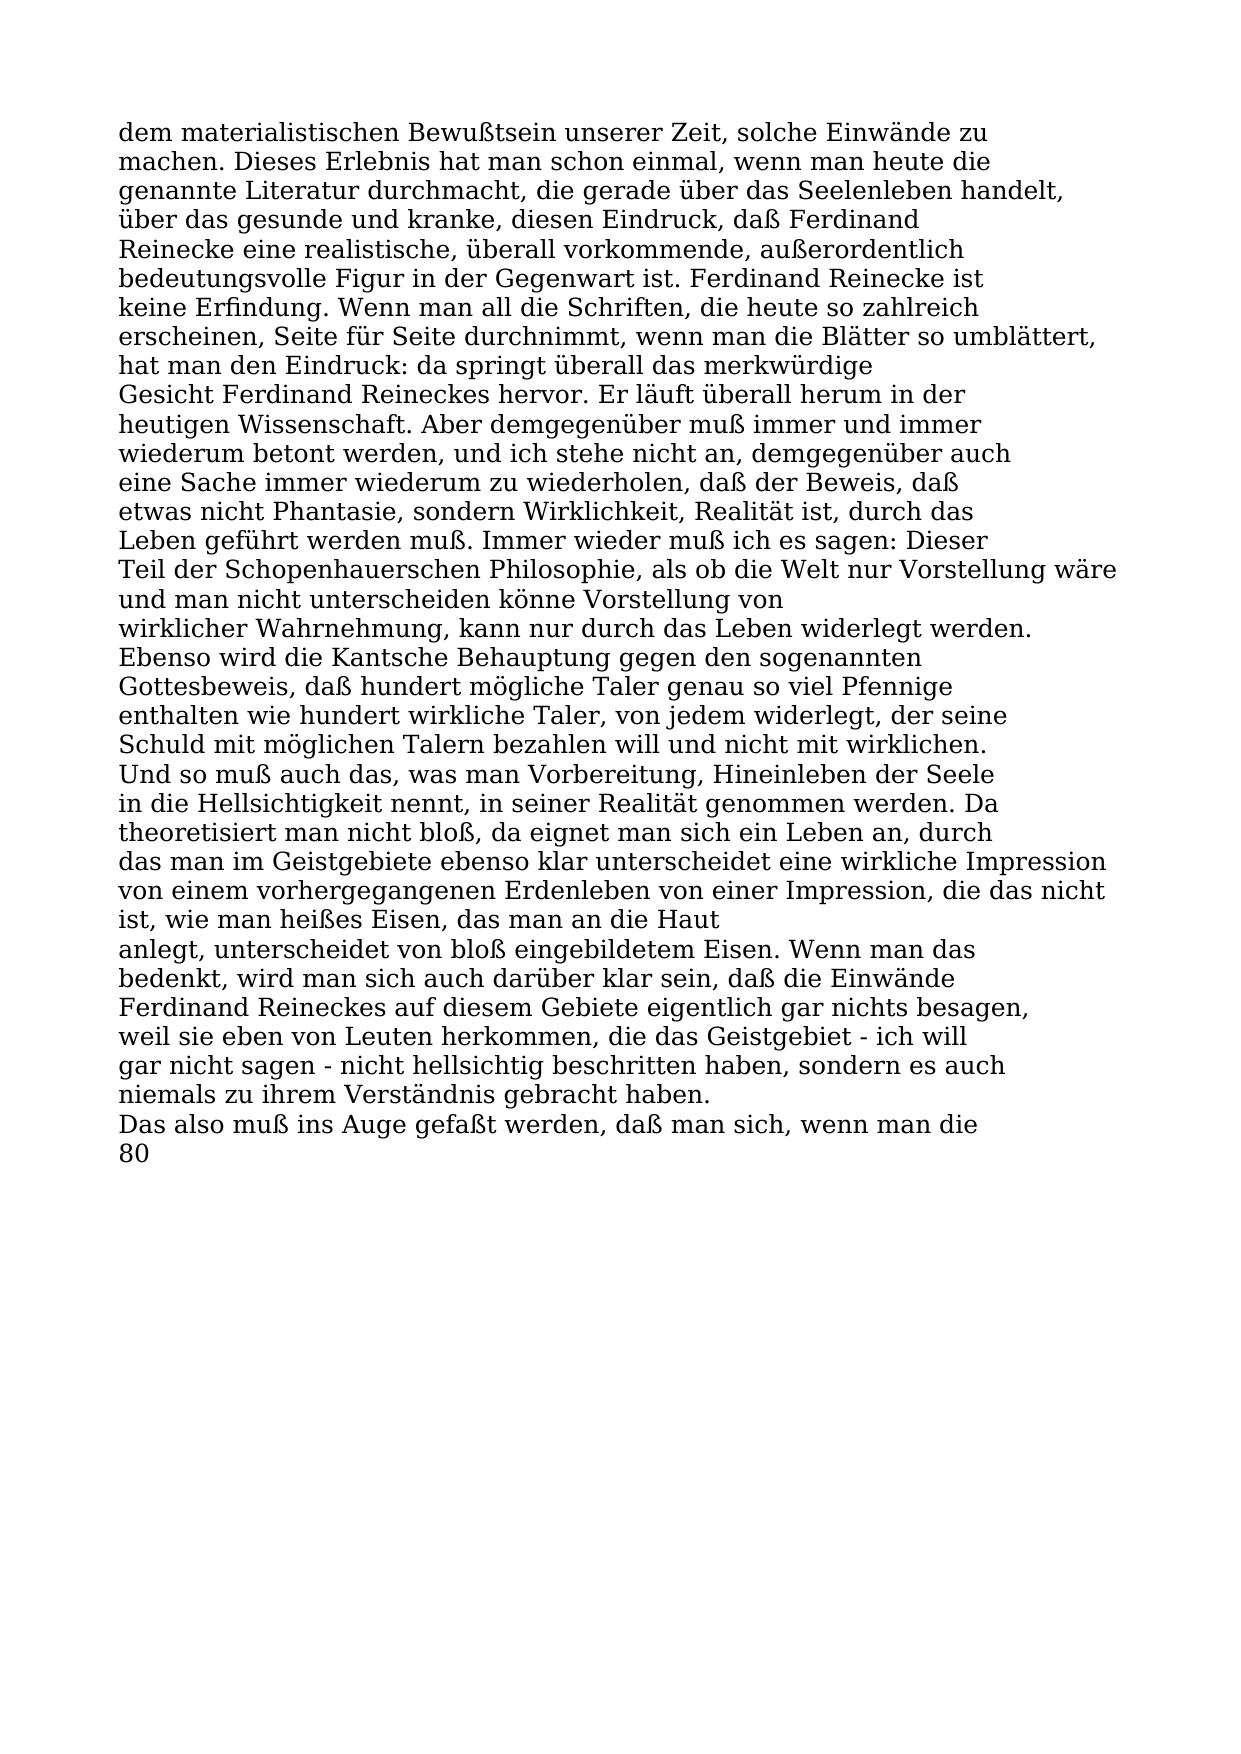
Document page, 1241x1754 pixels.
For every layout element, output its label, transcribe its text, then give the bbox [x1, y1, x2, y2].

text 80 [118, 1139, 1122, 1168]
text Ferdinand Reineckes auf diesem Gebiete eigentlich gar nichts besagen, [118, 993, 1122, 1022]
text theoretisiert man nicht bloß, da eignet man sich ein Leben an, durch [118, 818, 1122, 847]
text Gesicht Ferdinand Reineckes hervor. Er läuft überall herum in der [118, 381, 1122, 410]
text weil sie eben von Leuten herkommen, die das Geistgebiet - ich will [118, 1022, 1122, 1051]
text machen. Dieses Erlebnis hat man schon einmal, wenn man heute die [118, 147, 1122, 176]
text eine Sache immer wiederum zu wiederholen, daß der Beweis, daß [118, 468, 1122, 497]
text erscheinen, Seite für Seite durchnimmt, wenn man die Blätter so umblättert, hat man den Eindruck: da springt überall das merkwürdige [118, 322, 1122, 381]
text enthalten wie hundert wirkliche Taler, von jedem widerlegt, der seine [118, 701, 1122, 731]
text bedeutungsvolle Figur in der Gegenwart ist. Ferdinand Reinecke ist [118, 264, 1122, 293]
text Schuld mit möglichen Talern bezahlen will und nicht mit wirklichen. [118, 731, 1122, 760]
text dem materialistischen Bewußtsein unserer Zeit, solche Einwände zu [118, 118, 1122, 147]
text heutigen Wissenschaft. Aber demgegenüber muß immer und immer [118, 410, 1122, 439]
text keine Erfindung. Wenn man all die Schriften, die heute so zahlreich [118, 293, 1122, 322]
text Leben geführt werden muß. Immer wieder muß ich es sagen: Dieser [118, 526, 1122, 556]
text Teil der Schopenhauerschen Philosophie, als ob die Welt nur Vorstellung wäre und man nicht unterscheiden könne Vorstellung von [118, 556, 1122, 614]
text genannte Literatur durchmacht, die gerade über das Seelenleben handelt, über das gesunde und kranke, diesen Eindruck, daß Ferdinand [118, 176, 1122, 235]
text Reinecke eine realistische, überall vorkommende, außerordentlich [118, 235, 1122, 264]
text Und so muß auch das, was man Vorbereitung, Hineinleben der Seele [118, 760, 1122, 789]
text etwas nicht Phantasie, sondern Wirklichkeit, Realität ist, durch das [118, 497, 1122, 526]
text in die Hellsichtigkeit nennt, in seiner Realität genommen werden. Da [118, 789, 1122, 818]
text wiederum betont werden, und ich stehe nicht an, demgegenüber auch [118, 439, 1122, 468]
text Gottesbeweis, daß hundert mögliche Taler genau so viel Pfennige [118, 672, 1122, 701]
text anlegt, unterscheidet von bloß eingebildetem Eisen. Wenn man das [118, 935, 1122, 964]
text gar nicht sagen - nicht hellsichtig beschritten haben, sondern es auch [118, 1051, 1122, 1081]
text das man im Geistgebiete ebenso klar unterscheidet eine wirkliche Impression von einem vorhergegangenen Erdenleben von einer Impression, die das nicht ist, wie man heißes Eisen, das man an die Haut [118, 847, 1122, 935]
text wirklicher Wahrnehmung, kann nur durch das Leben widerlegt werden. Ebenso wird die Kantsche Behauptung gegen den sogenannten [118, 614, 1122, 672]
text niemals zu ihrem Verständnis gebracht haben. [118, 1081, 1122, 1110]
text bedenkt, wird man sich auch darüber klar sein, daß die Einwände [118, 964, 1122, 993]
text Das also muß ins Auge gefaßt werden, daß man sich, wenn man die [118, 1110, 1122, 1139]
